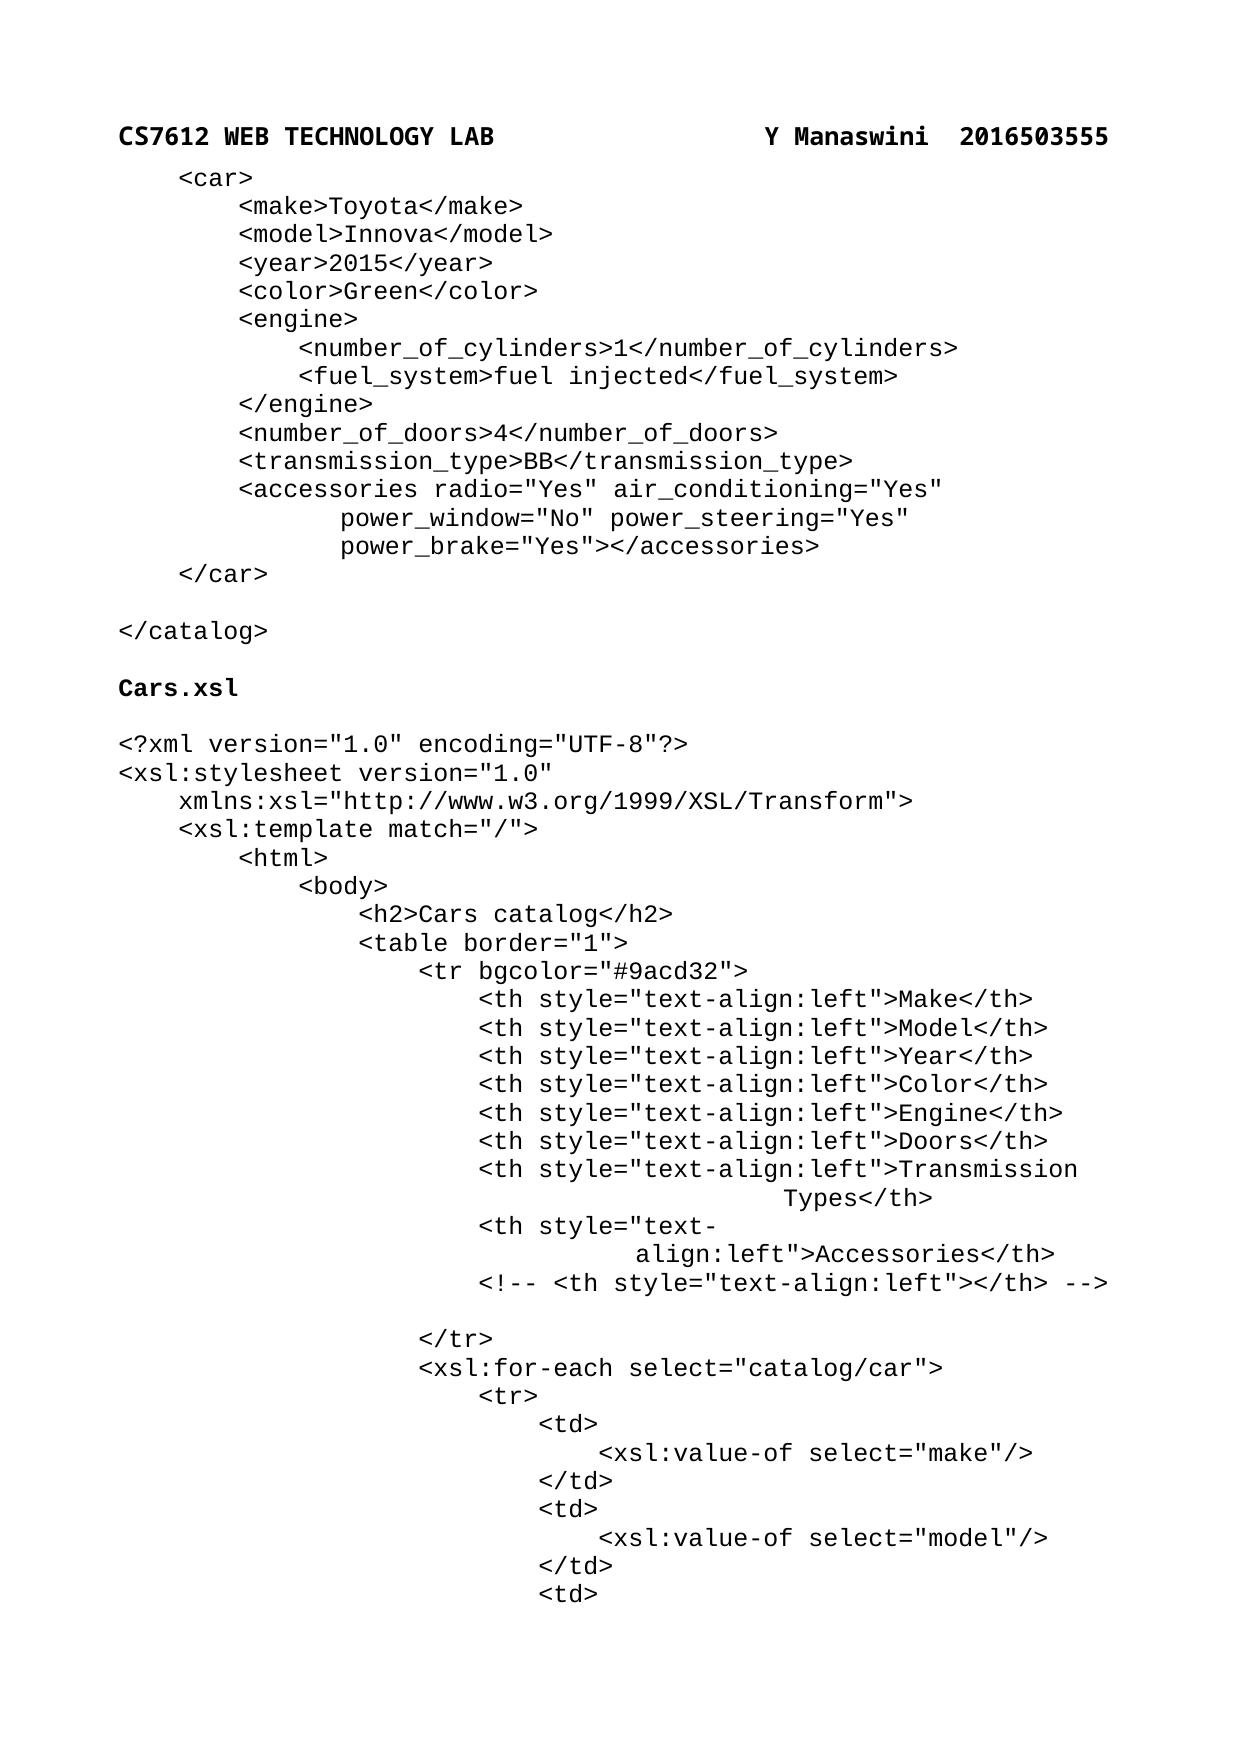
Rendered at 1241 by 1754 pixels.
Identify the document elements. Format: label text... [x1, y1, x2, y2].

text <make>Toyota</make> [118, 194, 1122, 222]
text <engine> [118, 307, 1122, 335]
text <td> [118, 1412, 1122, 1440]
text <td> [118, 1582, 1122, 1610]
text </engine> [118, 392, 1122, 420]
text <th style="text-align:left">Model</th> [118, 1015, 1122, 1044]
text <number_of_doors>4</number_of_doors> [118, 420, 1122, 449]
text Cars.xsl [118, 675, 1122, 704]
text </catalog> [118, 619, 1122, 647]
text <xsl:for-each select="catalog/car"> [118, 1355, 1122, 1384]
text <xsl:value-of select="model"/> [118, 1525, 1122, 1554]
text <xsl:stylesheet version="1.0" [118, 760, 1122, 789]
text <!-- <th style="text-align:left"></th> --> [118, 1270, 1122, 1299]
text <fuel_system>fuel injected</fuel_system> [118, 364, 1122, 392]
text <transmission_type>BB</transmission_type> [118, 449, 1122, 477]
text <car> [118, 165, 1122, 194]
text <h2>Cars catalog</h2> [118, 902, 1122, 930]
text <year>2015</year> [118, 250, 1122, 279]
text <color>Green</color> [118, 279, 1122, 307]
text <xsl:template match="/"> [118, 817, 1122, 845]
text xmlns:xsl="http://www.w3.org/1999/XSL/Transform"> [118, 789, 1122, 817]
text <html> [118, 845, 1122, 874]
text <body> [118, 874, 1122, 902]
text <th style="text-align:left">Year</th> [118, 1044, 1122, 1072]
text <number_of_cylinders>1</number_of_cylinders> [118, 335, 1122, 364]
text <th style="text-align:left">Transmission Types</th> [118, 1157, 1122, 1214]
text </td> [118, 1554, 1122, 1582]
text <table border="1"> [118, 930, 1122, 959]
text <tr bgcolor="#9acd32"> [118, 959, 1122, 987]
text <td> [118, 1497, 1122, 1525]
text </car> [118, 562, 1122, 590]
text <model>Innova</model> [118, 222, 1122, 250]
text <th style="text-align:left">Doors</th> [118, 1129, 1122, 1157]
text <accessories radio="Yes" air_conditioning="Yes" power_window="No" power_steering="Yes" power_brake="Yes"></accessories> [118, 477, 1122, 562]
text <?xml version="1.0" encoding="UTF-8"?> [118, 732, 1122, 760]
text <th style="text-align:left">Engine</th> [118, 1100, 1122, 1129]
text <th style="text-align:left">Color</th> [118, 1072, 1122, 1100]
text </td> [118, 1469, 1122, 1497]
text </tr> [118, 1327, 1122, 1355]
text <th style="text-align:left">Make</th> [118, 987, 1122, 1015]
text <tr> [118, 1384, 1122, 1412]
text <th style="text- align:left">Accessories</th> [118, 1214, 1122, 1270]
text <xsl:value-of select="make"/> [118, 1440, 1122, 1469]
